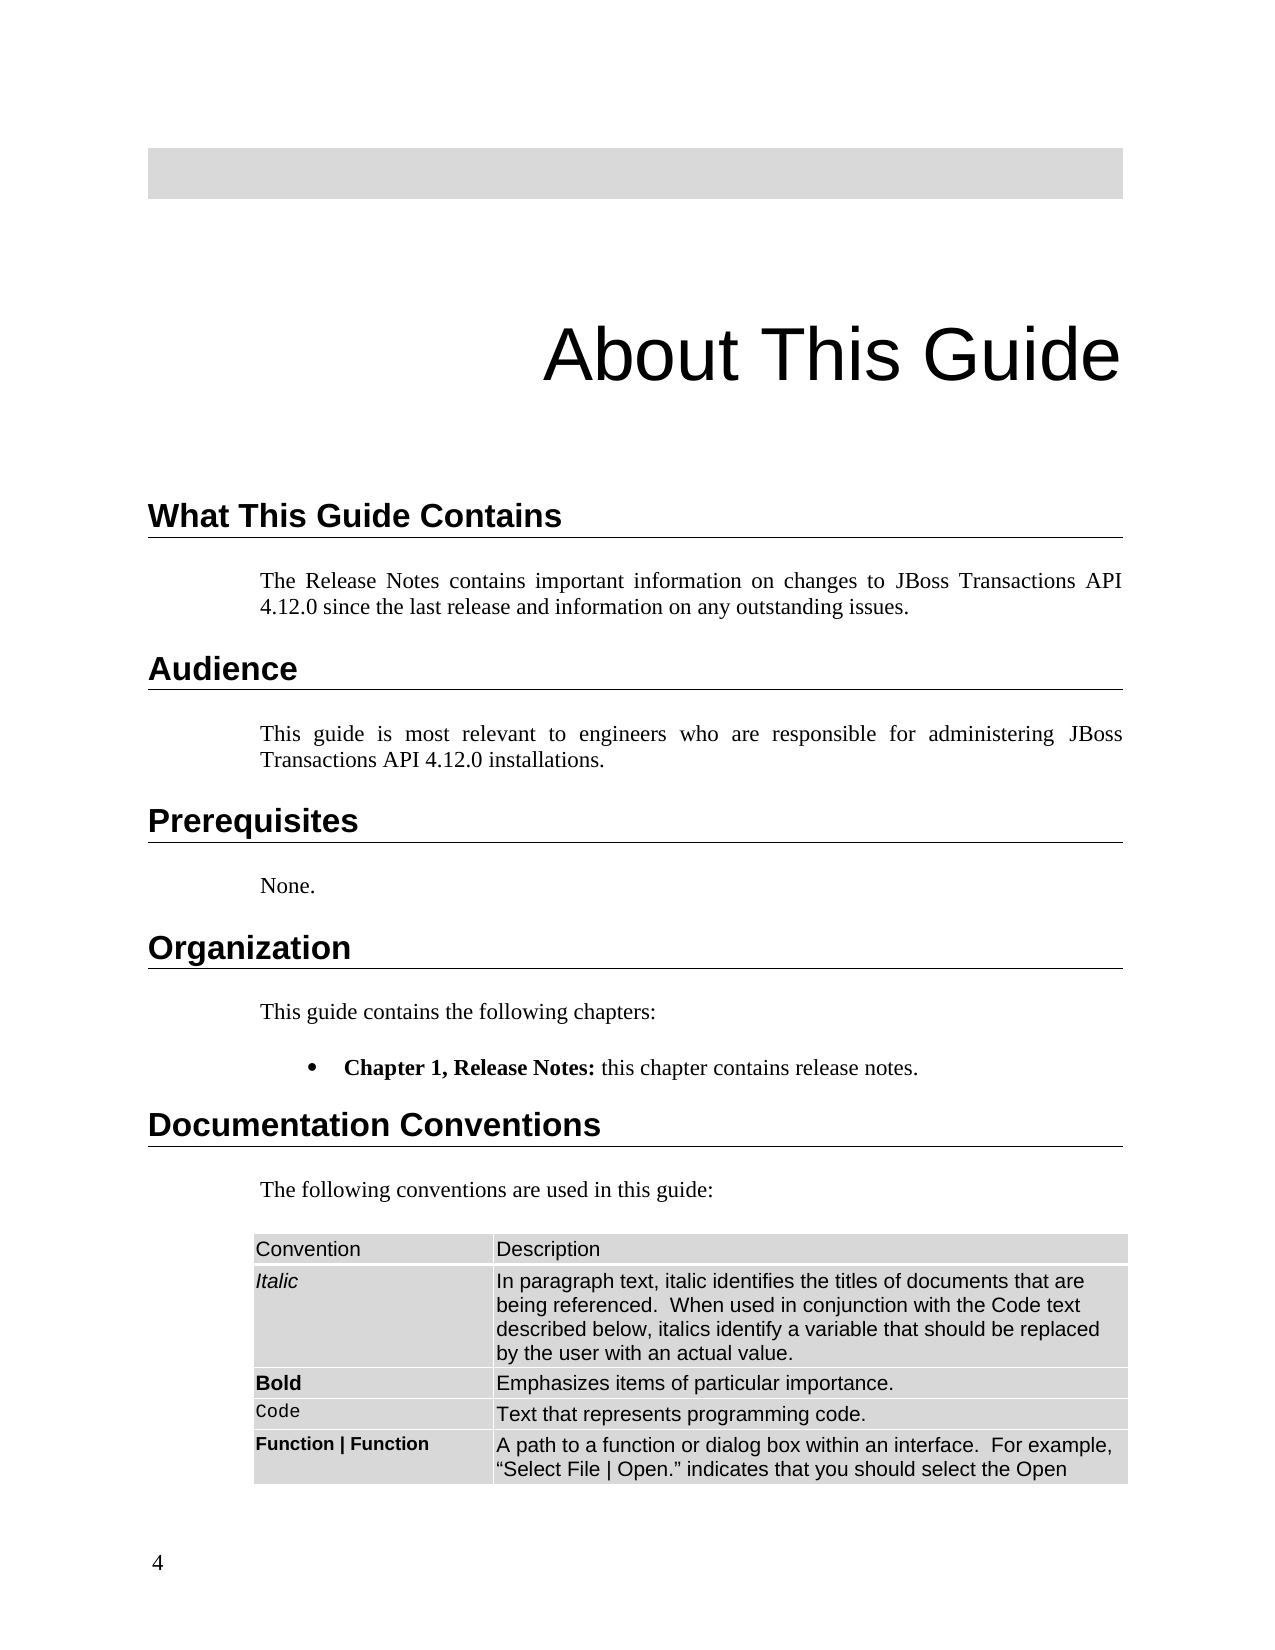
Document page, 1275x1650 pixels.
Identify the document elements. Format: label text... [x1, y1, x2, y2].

subtitle Audience [148, 649, 1123, 689]
subtitle Prerequisites [148, 801, 1123, 842]
table_header Convention [254, 1234, 493, 1263]
list Chapter 1, Release Notes: this chapter contains release notes. [308, 1054, 1123, 1080]
table_cell Text that represents programming code. [494, 1399, 1128, 1429]
text The Release Notes contains important information on changes to JBoss Transactions API 4.10.0 since the last release and information on any outstanding issues. [260, 567, 1123, 620]
table_cell Italic [254, 1266, 493, 1367]
table_cell Bold [254, 1368, 493, 1398]
table_cell Code [254, 1399, 493, 1429]
text None. [260, 872, 1123, 898]
table_cell A path to a function or dialog box within an interface. For example, “Select File | Open.” indicates that you should select the Open [494, 1430, 1128, 1484]
table_cell Emphasizes items of particular importance. [494, 1368, 1128, 1398]
table_header Description [494, 1234, 1128, 1263]
text This guide is most relevant to engineers who are responsible for administering JBoss Transactions API 4.10.0 installations. [260, 719, 1123, 772]
table_cell In paragraph text, italic identifies the titles of documents that are being referenced. When used in conjunction with the Code text described below, italics identify a variable that should be replaced by the user with an actual value. [494, 1266, 1128, 1367]
subtitle What This Guide Contains [148, 496, 1123, 537]
text The following conventions are used in this guide: [260, 1176, 1123, 1202]
title About This Guide [263, 224, 1123, 396]
subtitle Organization [148, 928, 1123, 968]
text This guide contains the following chapters: [260, 998, 1123, 1025]
subtitle Documentation Conventions [148, 1105, 1123, 1146]
table_cell Function | Function [254, 1430, 493, 1484]
